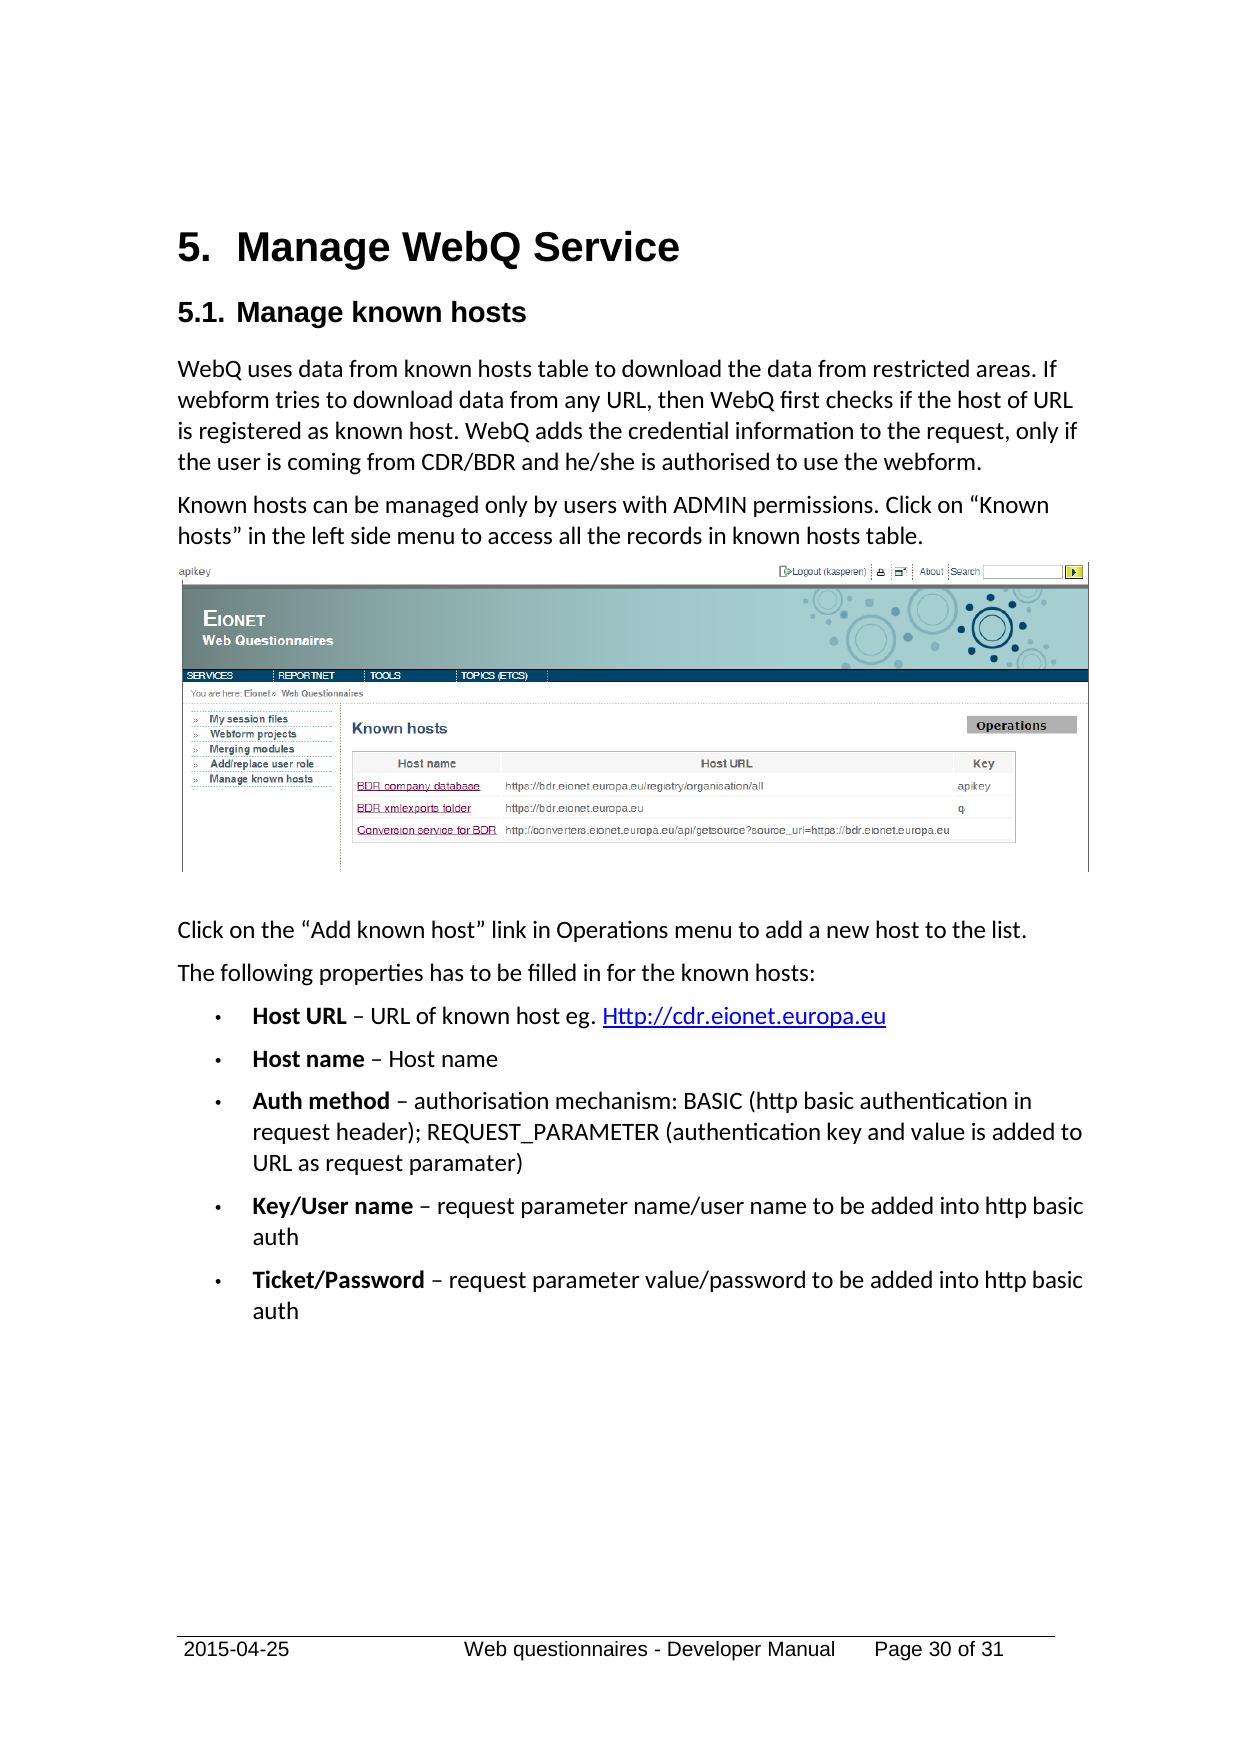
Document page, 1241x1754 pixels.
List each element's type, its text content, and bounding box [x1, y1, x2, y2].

text Known hosts can be managed only by users with ADMIN permissions. Click on “Known hosts” in the left side menu to access all the records in known hosts table. [177, 489, 1092, 551]
text The following properties has to be filled in for the known hosts: [177, 957, 1092, 988]
list Ticket/Password – request parameter value/password to be added into http basic auth [215, 1264, 1092, 1326]
list Host name – Host name [215, 1042, 1092, 1073]
subtitle Manage WebQ Service [177, 222, 1092, 270]
text WebQ uses data from known hosts table to download the data from restricted areas. If webform tries to download data from any URL, then WebQ first checks if the host of URL is registered as known host. WebQ adds the credential information to the request, only if the user is coming from CDR/BDR and he/she is authorised to use the webform. [177, 353, 1092, 477]
list Key/User name – request parameter name/user name to be added into http basic auth [215, 1190, 1092, 1252]
list Host URL – URL of known host eg. Http://cdr.eionet.europa.eu [215, 1000, 1092, 1031]
subtitle Manage known hosts [177, 295, 1092, 328]
picture [177, 562, 1093, 872]
text Click on the “Add known host” link in Operations menu to add a new host to the list. [177, 914, 1092, 945]
list Auth method – authorisation mechanism: BASIC (http basic authentication in request header); REQUEST_PARAMETER (authentication key and value is added to URL as request paramater) [215, 1085, 1092, 1178]
